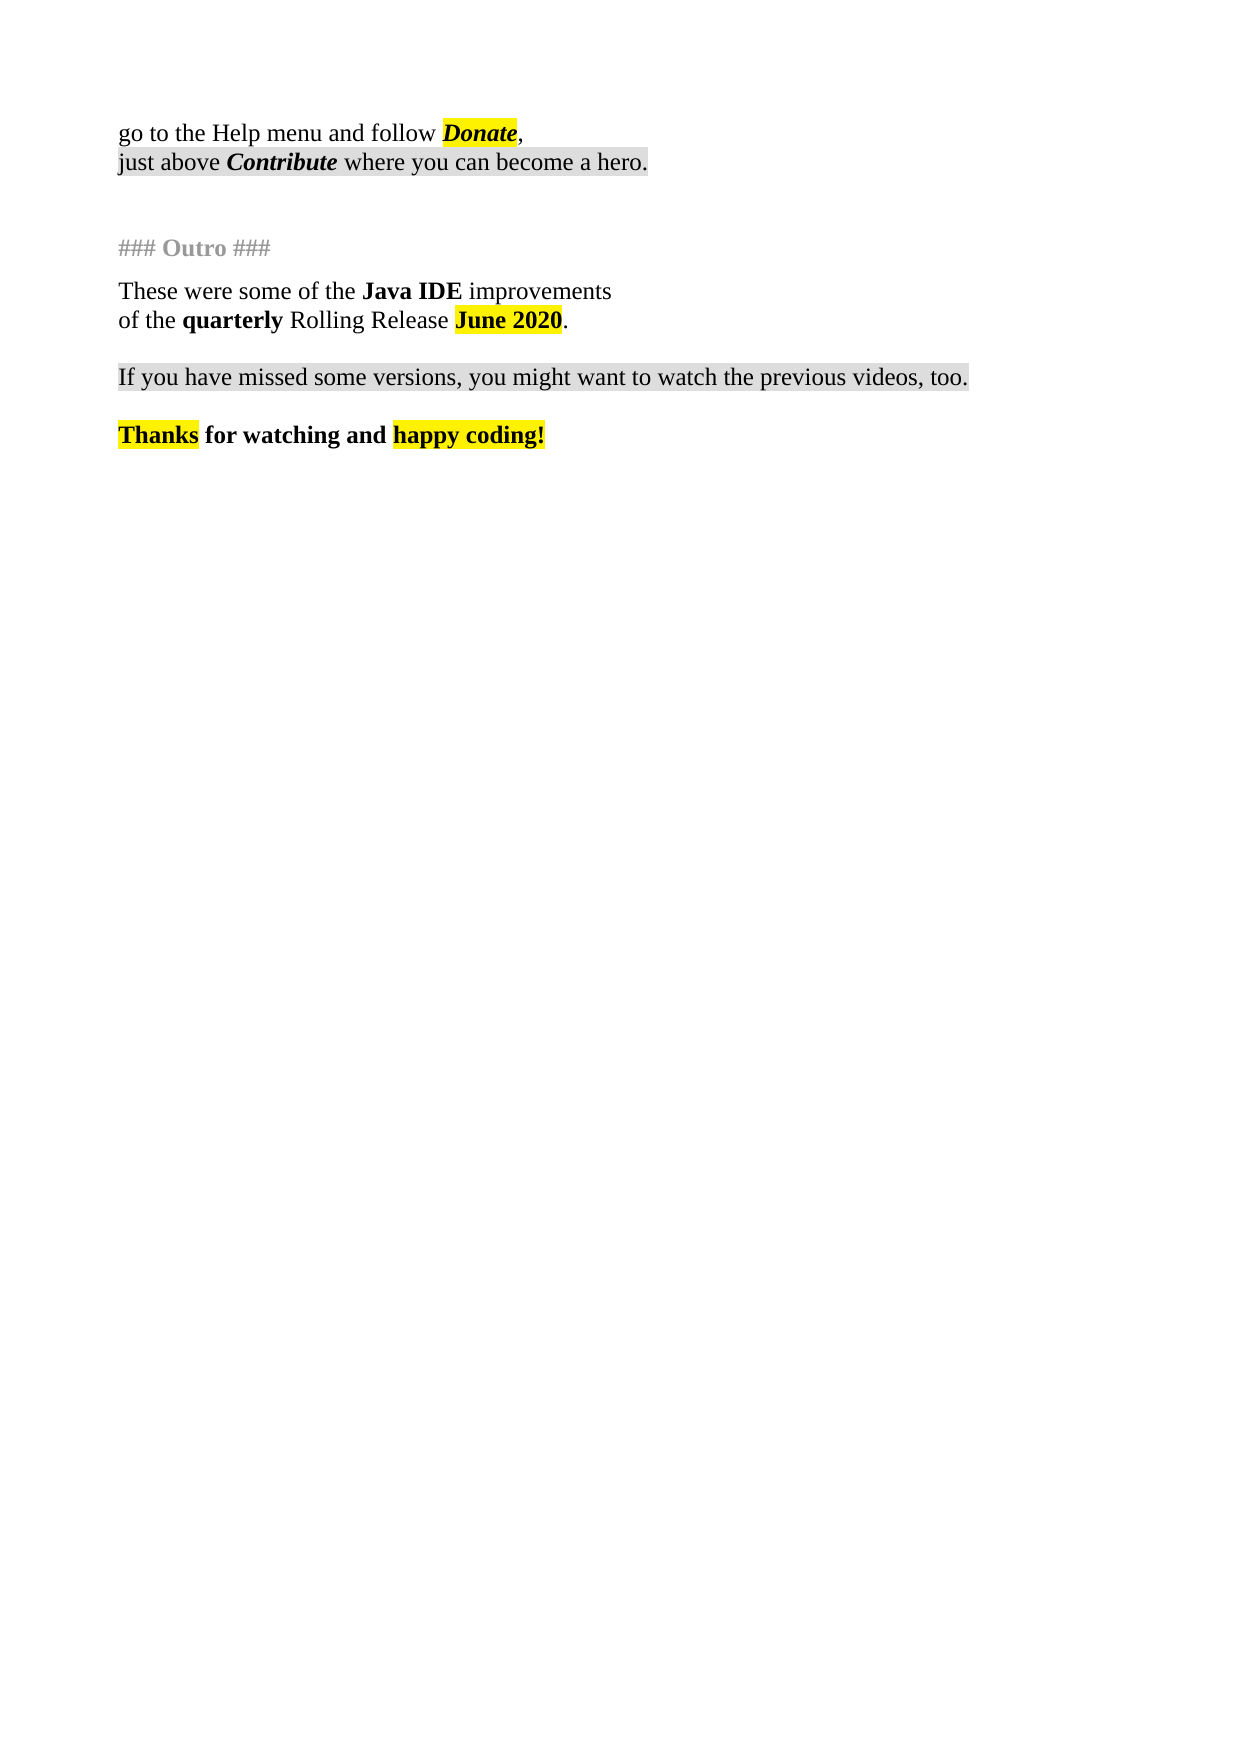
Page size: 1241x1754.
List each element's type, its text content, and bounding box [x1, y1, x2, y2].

text If you have missed some versions, you might want to watch the previous videos, too. [118, 362, 1122, 391]
text go to the Help menu and follow Donate, [118, 118, 1122, 147]
text of the quarterly Rolling Release June 2020. [118, 305, 1122, 334]
text Thanks for watching and happy coding! [118, 420, 1122, 449]
text ### Outro ### [118, 233, 1122, 262]
text These were some of the Java IDE improvements [118, 276, 1122, 305]
text just above Contribute where you can become a hero. [118, 147, 1122, 176]
